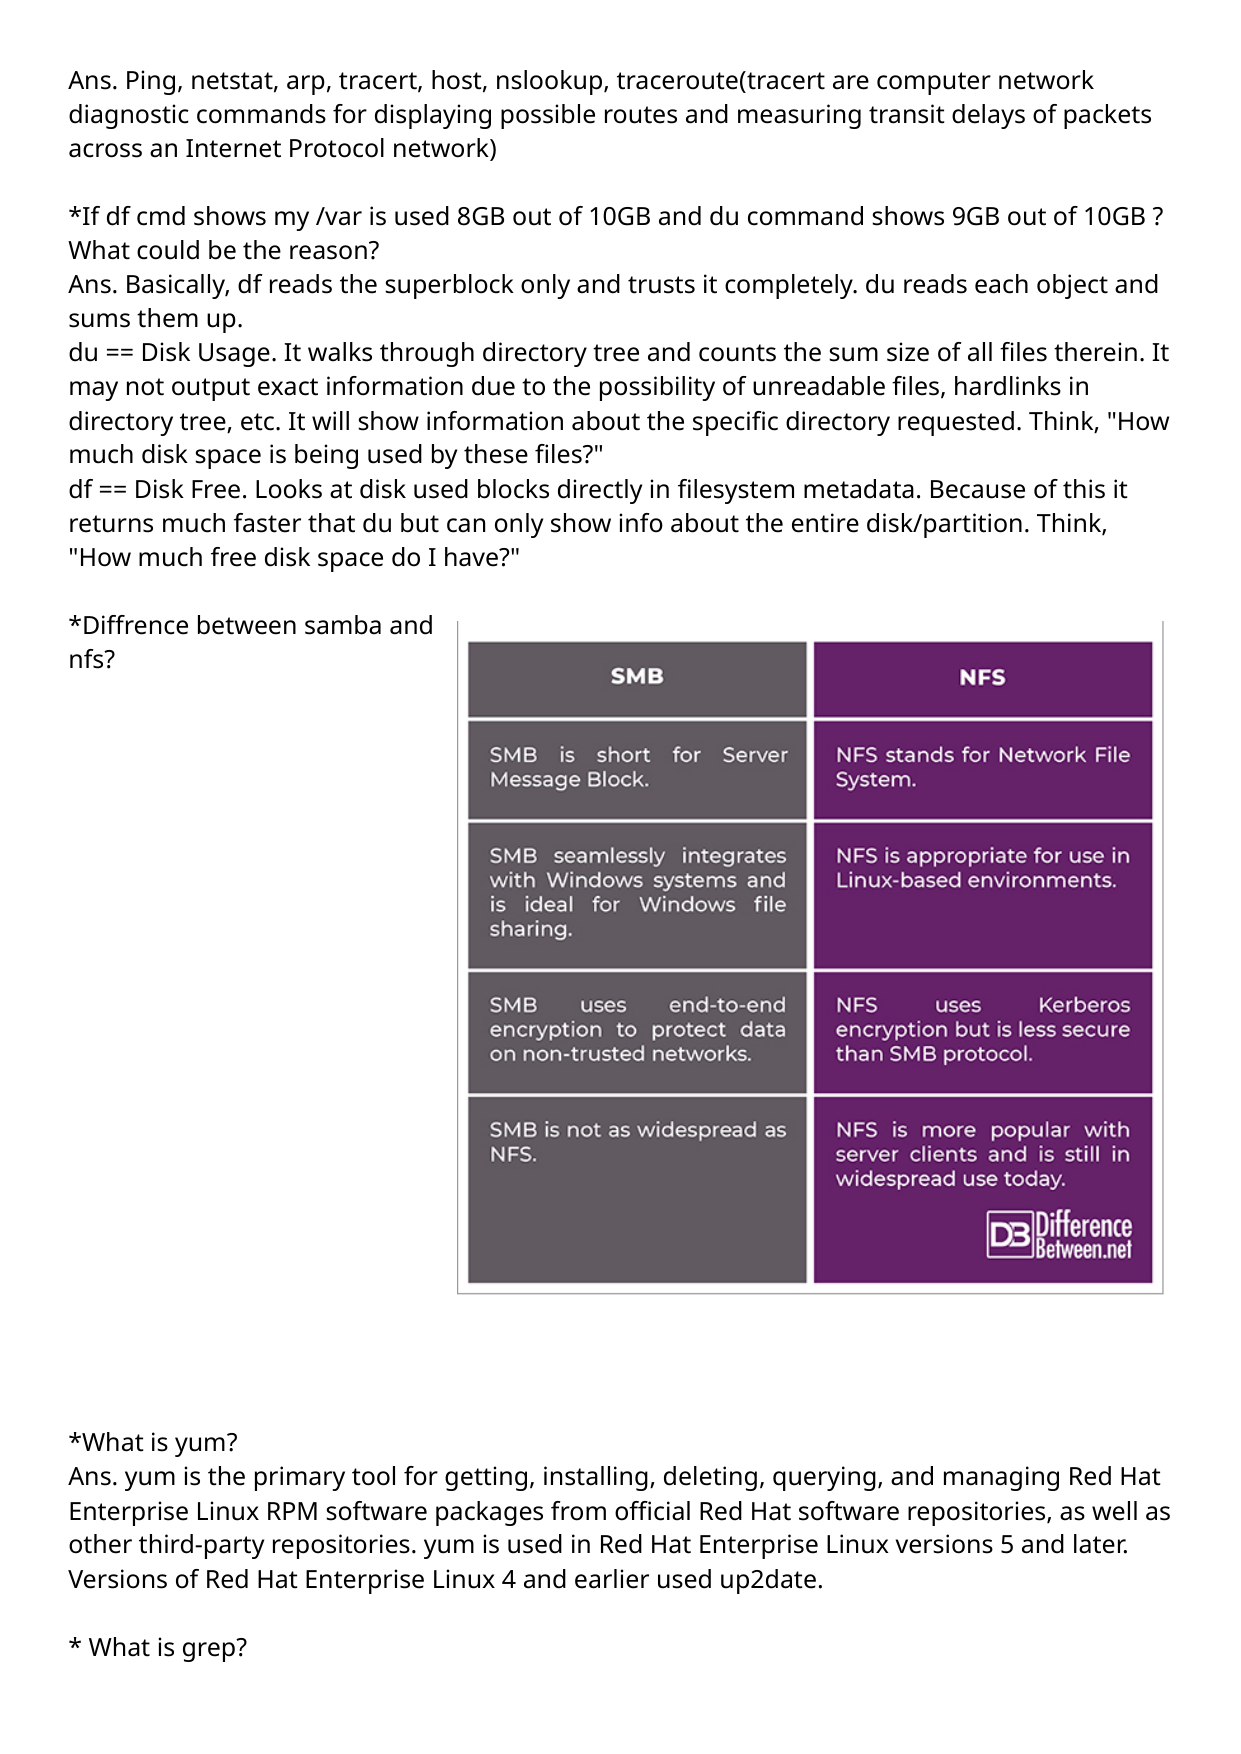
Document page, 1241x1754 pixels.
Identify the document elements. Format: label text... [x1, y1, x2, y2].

text Ans. Basically, df reads the superblock only and trusts it completely. du reads each object and sums them up. [68, 267, 1173, 335]
text *Diffrence between samba and nfs? [68, 607, 1173, 676]
text Ans. yum is the primary tool for getting, installing, deleting, querying, and managing Red Hat Enterprise Linux RPM software packages from official Red Hat software repositories, as well as other third-party repositories. yum is used in Red Hat Enterprise Linux versions 5 and later. Versions of Red Hat Enterprise Linux 4 and earlier used up2date. [68, 1459, 1173, 1595]
text *What is yum? [68, 1425, 1173, 1459]
text df == Disk Free. Looks at disk used blocks directly in filesystem metadata. Because of this it returns much faster that du but can only show info about the entire disk/partition. Think, "How much free disk space do I have?" [68, 471, 1173, 573]
text * What is grep? [68, 1629, 1173, 1663]
text du == Disk Usage. It walks through directory tree and counts the sum size of all files therein. It may not output exact information due to the possibility of unreadable files, hardlinks in directory tree, etc. It will show information about the specific directory requested. Think, "How much disk space is being used by these files?" [68, 335, 1173, 471]
text *If df cmd shows my /var is used 8GB out of 10GB and du command shows 9GB out of 10GB ? What could be the reason? [68, 199, 1173, 267]
text Ans. Ping, netstat, arp, tracert, host, nslookup, traceroute(tracert are computer network diagnostic commands for displaying possible routes and measuring transit delays of packets across an Internet Protocol network) [68, 62, 1173, 165]
picture [457, 621, 1165, 1297]
